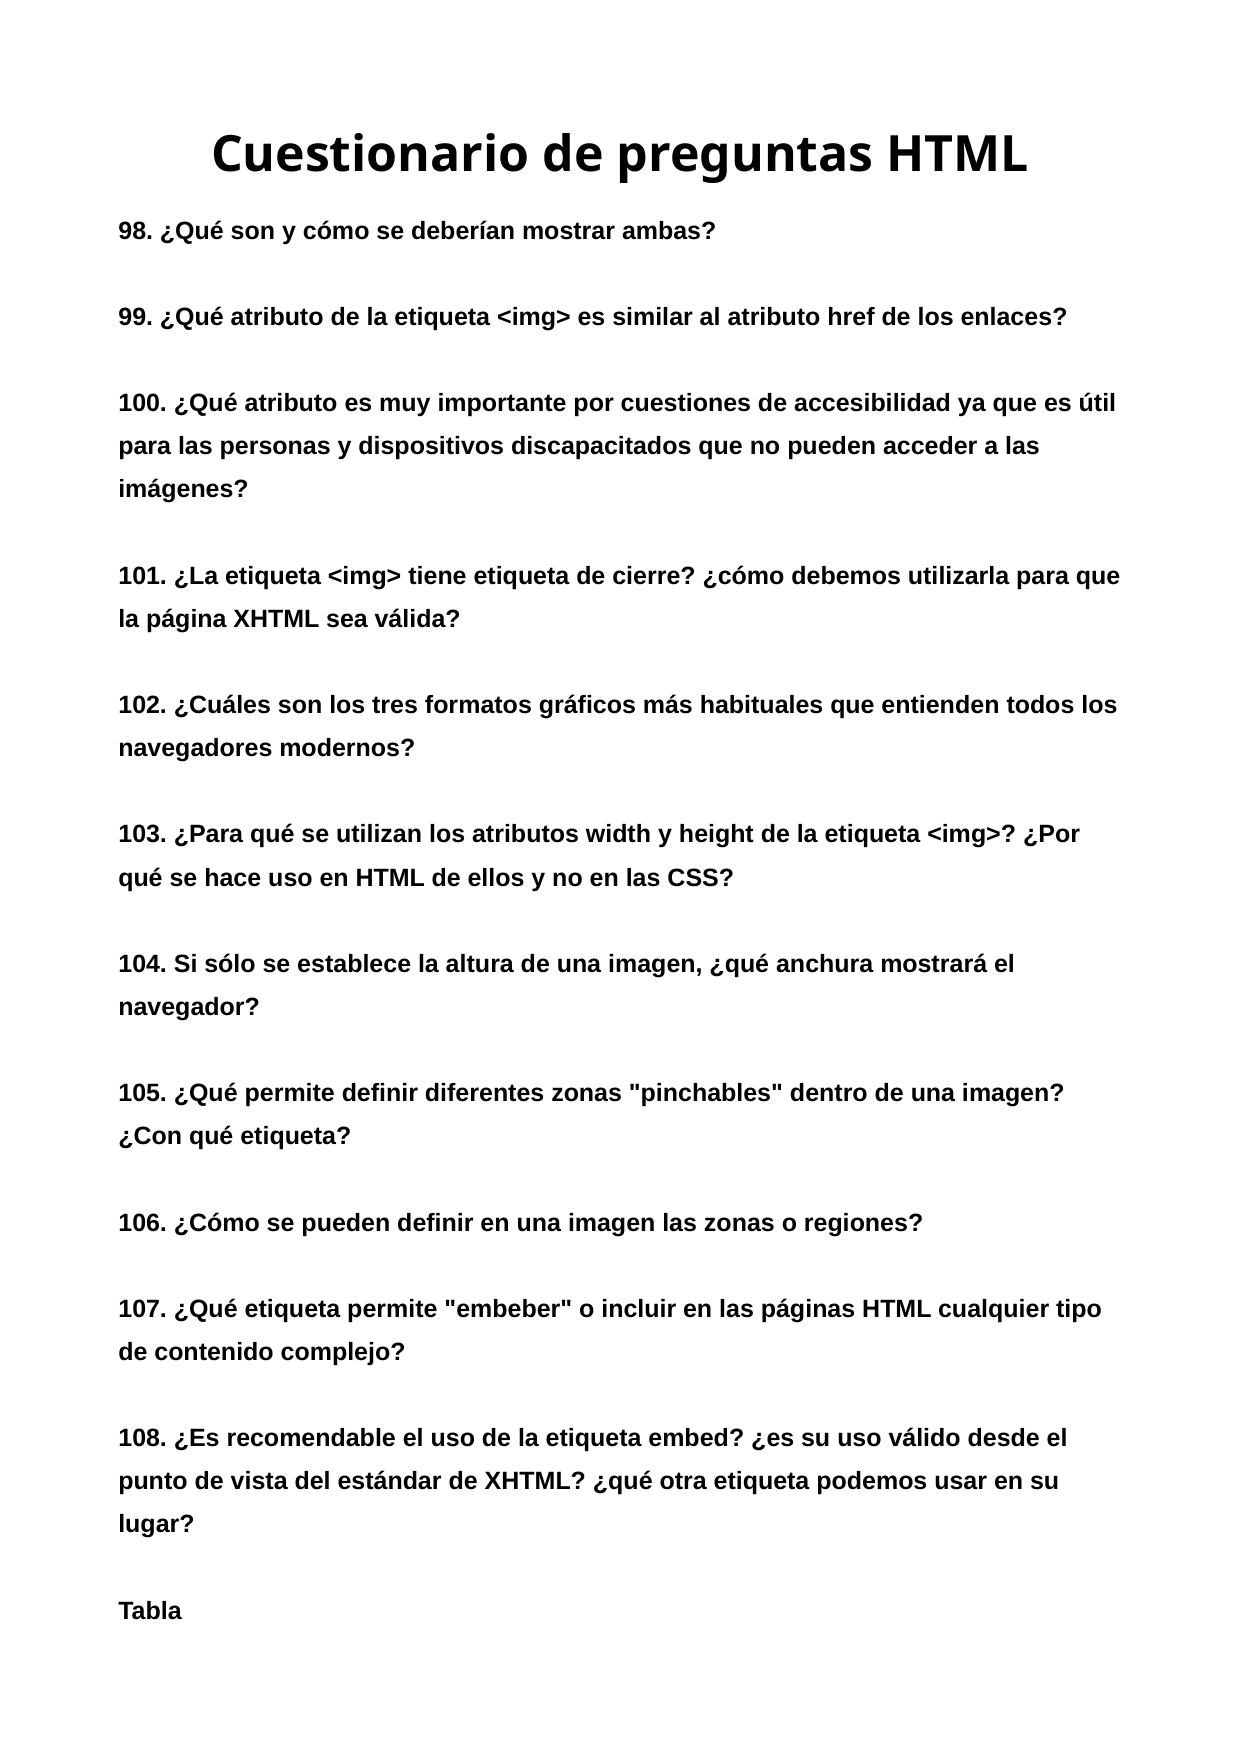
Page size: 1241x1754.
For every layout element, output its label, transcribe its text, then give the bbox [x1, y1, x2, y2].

text 106. ¿Cómo se pueden definir en una imagen las zonas o regiones? [118, 1208, 1122, 1236]
text 102. ¿Cuáles son los tres formatos gráficos más habituales que entienden todos los navegadores modernos? [118, 690, 1122, 762]
text 101. ¿La etiqueta <img> tiene etiqueta de cierre? ¿cómo debemos utilizarla para que la página XHTML sea válida? [118, 561, 1122, 633]
text 98. ¿Qué son y cómo se deberían mostrar ambas? [118, 216, 1122, 244]
text 103. ¿Para qué se utilizan los atributos width y height de la etiqueta <img>? ¿Por qué se hace uso en HTML de ellos y no en las CSS? [118, 819, 1122, 891]
text Tabla [118, 1596, 1122, 1624]
text 99. ¿Qué atributo de la etiqueta <img> es similar al atributo href de los enlaces? [118, 302, 1122, 331]
text 107. ¿Qué etiqueta permite "embeber" o incluir en las páginas HTML cualquier tipo de contenido complejo? [118, 1294, 1122, 1366]
text 104. Si sólo se establece la altura de una imagen, ¿qué anchura mostrará el navegador? [118, 949, 1122, 1021]
text 105. ¿Qué permite definir diferentes zonas "pinchables" dentro de una imagen? ¿Con qué etiqueta? [118, 1078, 1122, 1150]
text 100. ¿Qué atributo es muy importante por cuestiones de accesibilidad ya que es útil para las personas y dispositivos discapacitados que no pueden acceder a las imágenes? [118, 388, 1122, 503]
text 108. ¿Es recomendable el uso de la etiqueta embed? ¿es su uso válido desde el punto de vista del estándar de XHTML? ¿qué otra etiqueta podemos usar en su lugar? [118, 1423, 1122, 1538]
